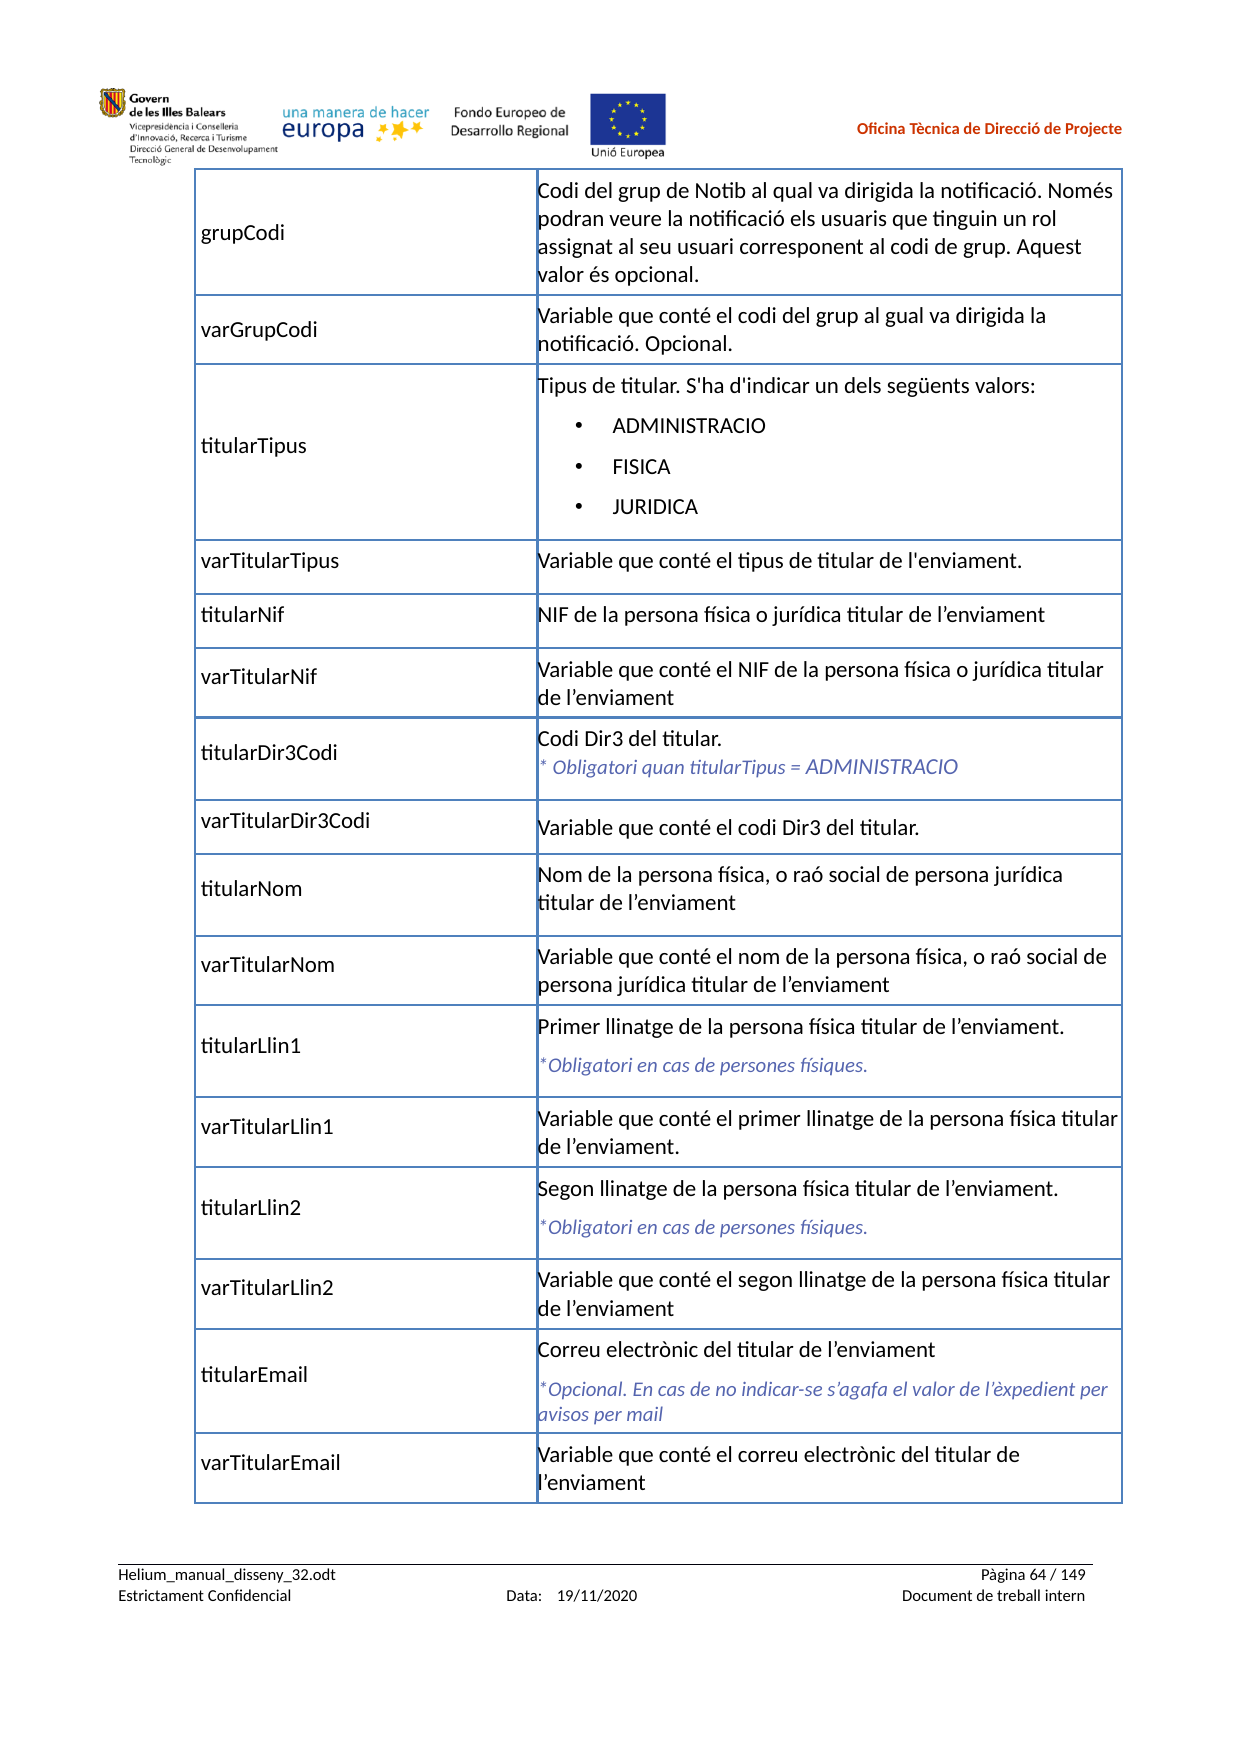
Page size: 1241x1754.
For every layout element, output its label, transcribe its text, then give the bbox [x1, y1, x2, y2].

table_cell varTitularLlin1 [196, 1098, 536, 1166]
table_cell titularTipus [196, 365, 536, 539]
table_cell Variable que conté el codi del grup al gual va dirigida la notificació. Opcional. [539, 296, 1121, 363]
table_cell Variable que conté el tipus de titular de l'enviament. [539, 541, 1121, 593]
table_cell Variable que conté el NIF de la persona física o jurídica titular de l’enviament [539, 649, 1121, 716]
table_cell titularNif [196, 595, 536, 647]
table_cell NIF de la persona física o jurídica titular de l’enviament [539, 595, 1121, 647]
table_cell Variable que conté el correu electrònic del titular de l’enviament [539, 1434, 1121, 1502]
table_cell varTitularLlin2 [196, 1260, 536, 1327]
table_cell varTitularNif [196, 649, 536, 716]
table_cell Correu electrònic del titular de l’enviament *Opcional. En cas de no indicar-se s’agafa el valor de l’èxpedient per avisos per mail [539, 1330, 1121, 1432]
table_cell titularEmail [196, 1330, 536, 1432]
table_cell Codi del grup de Notib al qual va dirigida la notificació. Només podran veure la notificació els usuaris que tinguin un rol assignat al seu usuari corresponent al codi de grup. Aquest valor és opcional. [539, 170, 1121, 293]
table_cell grupCodi [196, 170, 536, 293]
table_cell varGrupCodi [196, 296, 536, 363]
table_cell Variable que conté el primer llinatge de la persona física titular de l’enviament. [539, 1098, 1121, 1166]
table_cell Tipus de titular. S'ha d'indicar un dels següents valors: ADMINISTRACIO FISICA JURIDICA [539, 365, 1121, 539]
picture [99, 87, 668, 166]
table_cell varTitularEmail [196, 1434, 536, 1502]
table_cell varTitularTipus [196, 541, 536, 593]
table_cell Nom de la persona física, o raó social de persona jurídica titular de l’enviament [539, 855, 1121, 935]
table_cell Segon llinatge de la persona física titular de l’enviament. *Obligatori en cas de persones físiques. [539, 1168, 1121, 1258]
table_cell titularNom [196, 855, 536, 935]
table_cell titularLlin2 [196, 1168, 536, 1258]
table_cell titularLlin1 [196, 1006, 536, 1096]
table_cell titularDir3Codi [196, 719, 536, 798]
table_cell Primer llinatge de la persona física titular de l’enviament. *Obligatori en cas de persones físiques. [539, 1006, 1121, 1096]
table_cell varTitularNom [196, 937, 536, 1004]
table_cell Variable que conté el segon llinatge de la persona física titular de l’enviament [539, 1260, 1121, 1327]
table_cell varTitularDir3Codi [196, 801, 536, 853]
table_cell Codi Dir3 del titular. * Obligatori quan titularTipus = ADMINISTRACIO [539, 719, 1121, 798]
table_cell Variable que conté el codi Dir3 del titular. [539, 801, 1121, 853]
table_cell Variable que conté el nom de la persona física, o raó social de persona jurídica titular de l’enviament [539, 937, 1121, 1004]
